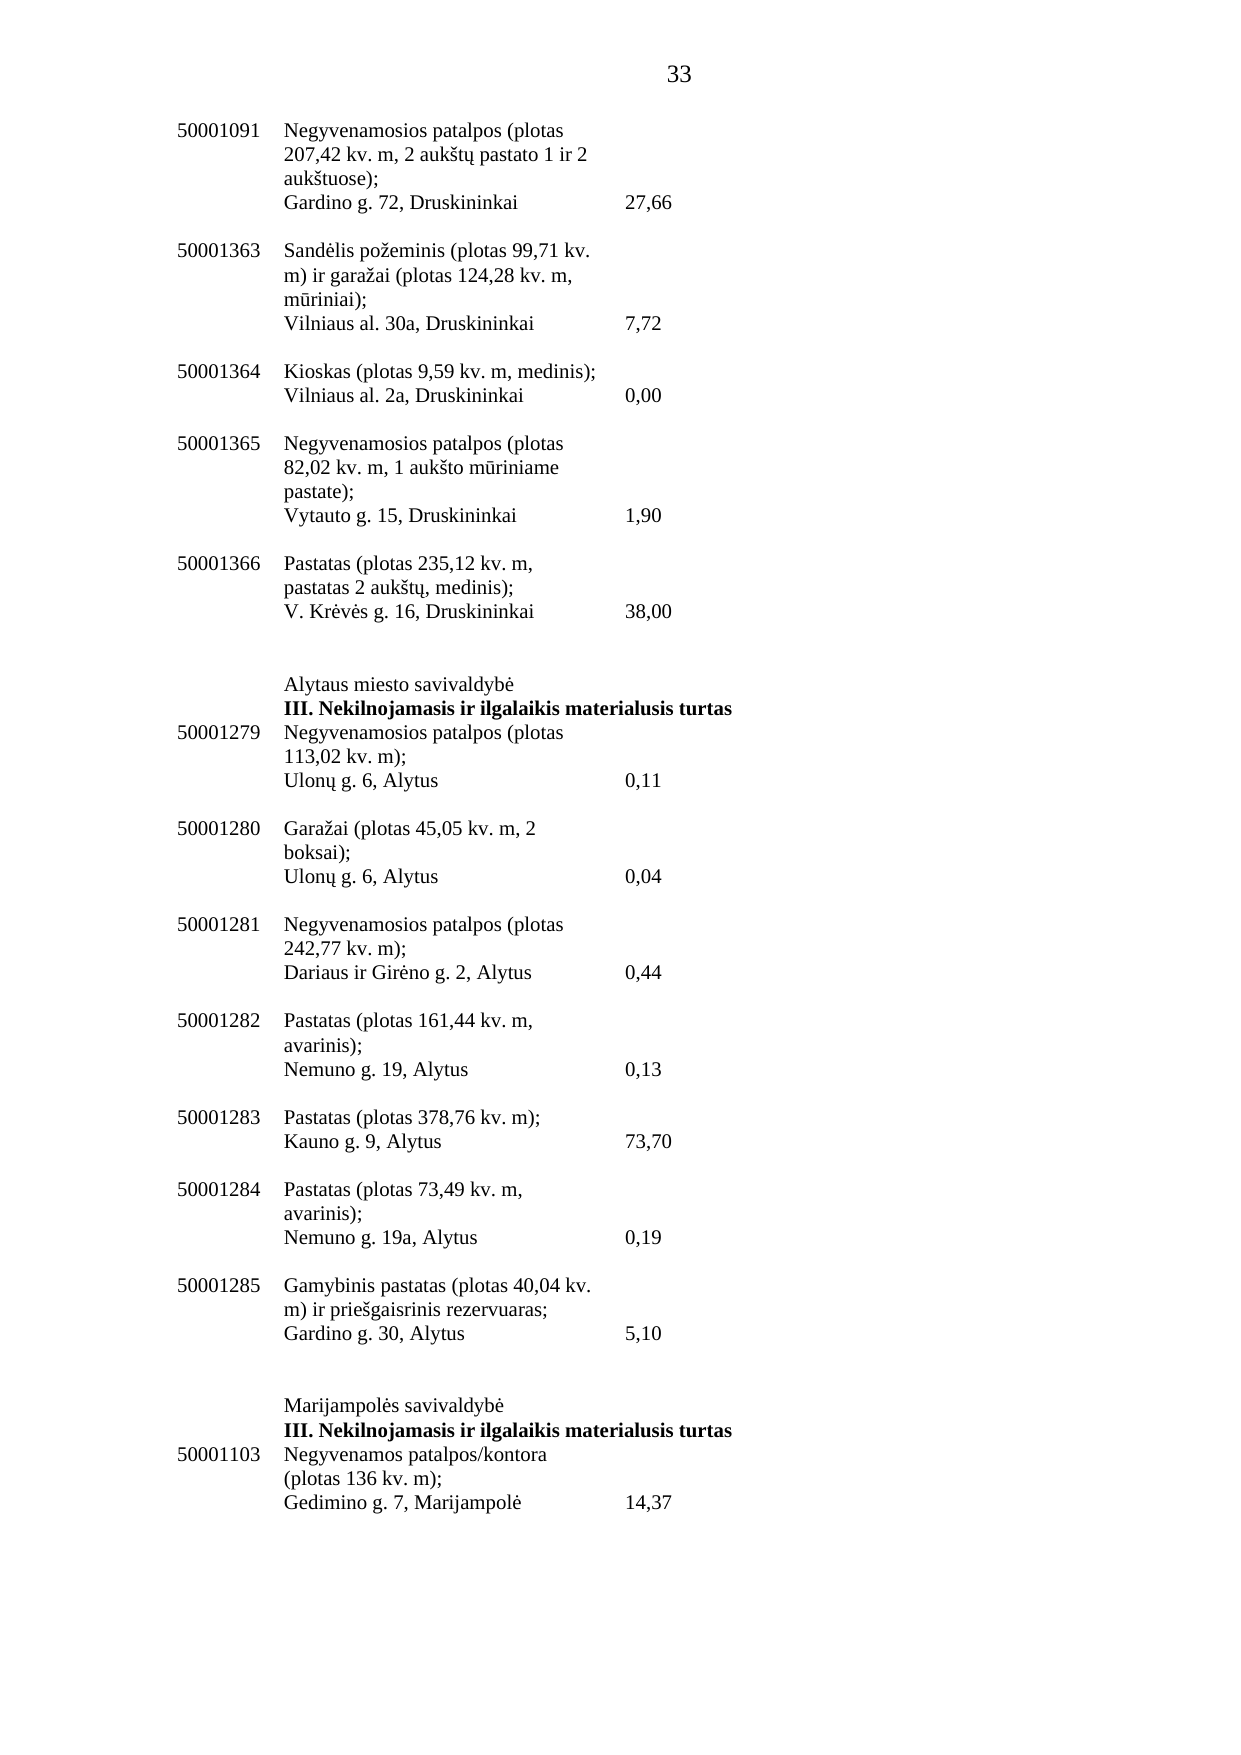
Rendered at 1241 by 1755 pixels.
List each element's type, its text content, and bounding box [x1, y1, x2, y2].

table_cell [1075, 118, 1164, 214]
table_cell [160, 1153, 1164, 1177]
table_cell [749, 1105, 871, 1153]
table_cell [1075, 1273, 1164, 1345]
table_cell [1075, 1105, 1164, 1153]
table_cell [160, 648, 1164, 672]
table_cell [953, 359, 1075, 407]
table_cell [749, 118, 871, 214]
table_cell [160, 1345, 1164, 1369]
table_cell [160, 984, 1164, 1008]
table_cell [160, 1394, 272, 1417]
table_cell 27,66 [614, 118, 749, 214]
table_cell Pastatas (plotas 235,12 kv. m, pastatas 2 aukštų, medinis); V. Krėvės g. 16, Druskininkai [273, 551, 614, 623]
table_cell Pastatas (plotas 73,49 kv. m, avarinis); Nemuno g. 19a, Alytus [273, 1177, 614, 1249]
table_cell [871, 359, 953, 407]
table_cell [749, 551, 871, 623]
table_cell [749, 1273, 871, 1345]
table_cell [1075, 1177, 1164, 1249]
table_cell [749, 912, 871, 984]
table_cell 0,19 [614, 1177, 749, 1249]
table_cell [160, 1418, 272, 1442]
table_cell [160, 407, 1164, 431]
table_cell 50001285 [160, 1273, 272, 1345]
table_cell [953, 720, 1075, 792]
table_cell [1075, 359, 1164, 407]
table_cell Negyvenamosios patalpos (plotas 207,42 kv. m, 2 aukštų pastato 1 ir 2 aukštuose); Gardino g. 72, Druskininkai [273, 118, 614, 214]
table_cell [160, 1369, 1164, 1393]
table_cell 50001366 [160, 551, 272, 623]
table_cell Garažai (plotas 45,05 kv. m, 2 boksai); Ulonų g. 6, Alytus [273, 816, 614, 888]
table_cell [953, 431, 1075, 527]
table_cell [953, 239, 1075, 335]
table_cell [749, 239, 871, 335]
table_cell [953, 1009, 1075, 1081]
table_cell [953, 1442, 1075, 1514]
table_cell 50001365 [160, 431, 272, 527]
table_cell [160, 624, 1164, 647]
table_cell [160, 792, 1164, 816]
table_cell [160, 1081, 1164, 1105]
table_cell Pastatas (plotas 378,76 kv. m); Kauno g. 9, Alytus [273, 1105, 614, 1153]
table_cell III. Nekilnojamasis ir ilgalaikis materialusis turtas [273, 1418, 1164, 1442]
table_cell 50001283 [160, 1105, 272, 1153]
table_cell 7,72 [614, 239, 749, 335]
table_cell [160, 1249, 1164, 1273]
table_cell 0,13 [614, 1009, 749, 1081]
table_cell [1075, 551, 1164, 623]
table_cell [871, 1009, 953, 1081]
table_cell [1075, 1009, 1164, 1081]
table_cell [953, 118, 1075, 214]
table_cell [160, 888, 1164, 912]
table_cell [871, 1442, 953, 1514]
table_cell [749, 359, 871, 407]
table_cell [871, 912, 953, 984]
table_cell 1,90 [614, 431, 749, 527]
table_cell 50001281 [160, 912, 272, 984]
table_cell [1075, 431, 1164, 527]
table_cell [1075, 1442, 1164, 1514]
table_cell [749, 1009, 871, 1081]
table_cell [160, 696, 272, 720]
table_cell Gamybinis pastatas (plotas 40,04 kv. m) ir priešgaisrinis rezervuaras; Gardino g. 30, Alytus [273, 1273, 614, 1345]
table_cell Pastatas (plotas 161,44 kv. m, avarinis); Nemuno g. 19, Alytus [273, 1009, 614, 1081]
table_cell [871, 1177, 953, 1249]
table_cell [160, 527, 1164, 551]
table_cell [871, 720, 953, 792]
table_cell 0,11 [614, 720, 749, 792]
table_cell 5,10 [614, 1273, 749, 1345]
table_cell 0,04 [614, 816, 749, 888]
table_cell Alytaus miesto savivaldybė [273, 672, 1164, 696]
table_cell 50001363 [160, 239, 272, 335]
table_cell [1075, 239, 1164, 335]
table_cell [953, 1273, 1075, 1345]
table_cell Negyvenamosios patalpos (plotas 82,02 kv. m, 1 aukšto mūriniame pastate); Vytauto g. 15, Druskininkai [273, 431, 614, 527]
table_cell [160, 335, 1164, 359]
table_cell [749, 431, 871, 527]
table_cell Marijampolės savivaldybė [273, 1394, 1164, 1417]
table_cell [871, 1105, 953, 1153]
table_cell [953, 1177, 1075, 1249]
table_cell [749, 720, 871, 792]
table_cell [160, 672, 272, 696]
table_cell 73,70 [614, 1105, 749, 1153]
table_cell [749, 816, 871, 888]
table_cell [871, 816, 953, 888]
table_cell 50001364 [160, 359, 272, 407]
table_cell 38,00 [614, 551, 749, 623]
table_cell [871, 118, 953, 214]
table_cell 50001091 [160, 118, 272, 214]
table_cell [1075, 816, 1164, 888]
table_cell 50001284 [160, 1177, 272, 1249]
table_cell Negyvenamosios patalpos (plotas 113,02 kv. m); Ulonų g. 6, Alytus [273, 720, 614, 792]
table_cell [871, 239, 953, 335]
table_cell [953, 551, 1075, 623]
table_cell 50001103 [160, 1442, 272, 1514]
table_cell [1075, 720, 1164, 792]
table_cell 50001280 [160, 816, 272, 888]
table_cell [871, 431, 953, 527]
table_cell [953, 816, 1075, 888]
table_cell 0,00 [614, 359, 749, 407]
table_cell [953, 912, 1075, 984]
table_cell [749, 1442, 871, 1514]
table_cell Sandėlis požeminis (plotas 99,71 kv. m) ir garažai (plotas 124,28 kv. m, mūriniai); Vilniaus al. 30a, Druskininkai [273, 239, 614, 335]
table_cell [160, 214, 1164, 238]
table_cell [953, 1105, 1075, 1153]
table_cell 50001282 [160, 1009, 272, 1081]
table_cell [160, 1514, 1164, 1538]
table_cell [871, 1273, 953, 1345]
table_cell 14,37 [614, 1442, 749, 1514]
table_cell III. Nekilnojamasis ir ilgalaikis materialusis turtas [273, 696, 1164, 720]
table_cell Negyvenamosios patalpos (plotas 242,77 kv. m); Dariaus ir Girėno g. 2, Alytus [273, 912, 614, 984]
table_cell Negyvenamos patalpos/kontora (plotas 136 kv. m); Gedimino g. 7, Marijampolė [273, 1442, 614, 1514]
table_cell [1075, 912, 1164, 984]
table_cell [749, 1177, 871, 1249]
table_cell [871, 551, 953, 623]
table_cell 0,44 [614, 912, 749, 984]
table_cell Kioskas (plotas 9,59 kv. m, medinis); Vilniaus al. 2a, Druskininkai [273, 359, 614, 407]
table_cell 50001279 [160, 720, 272, 792]
